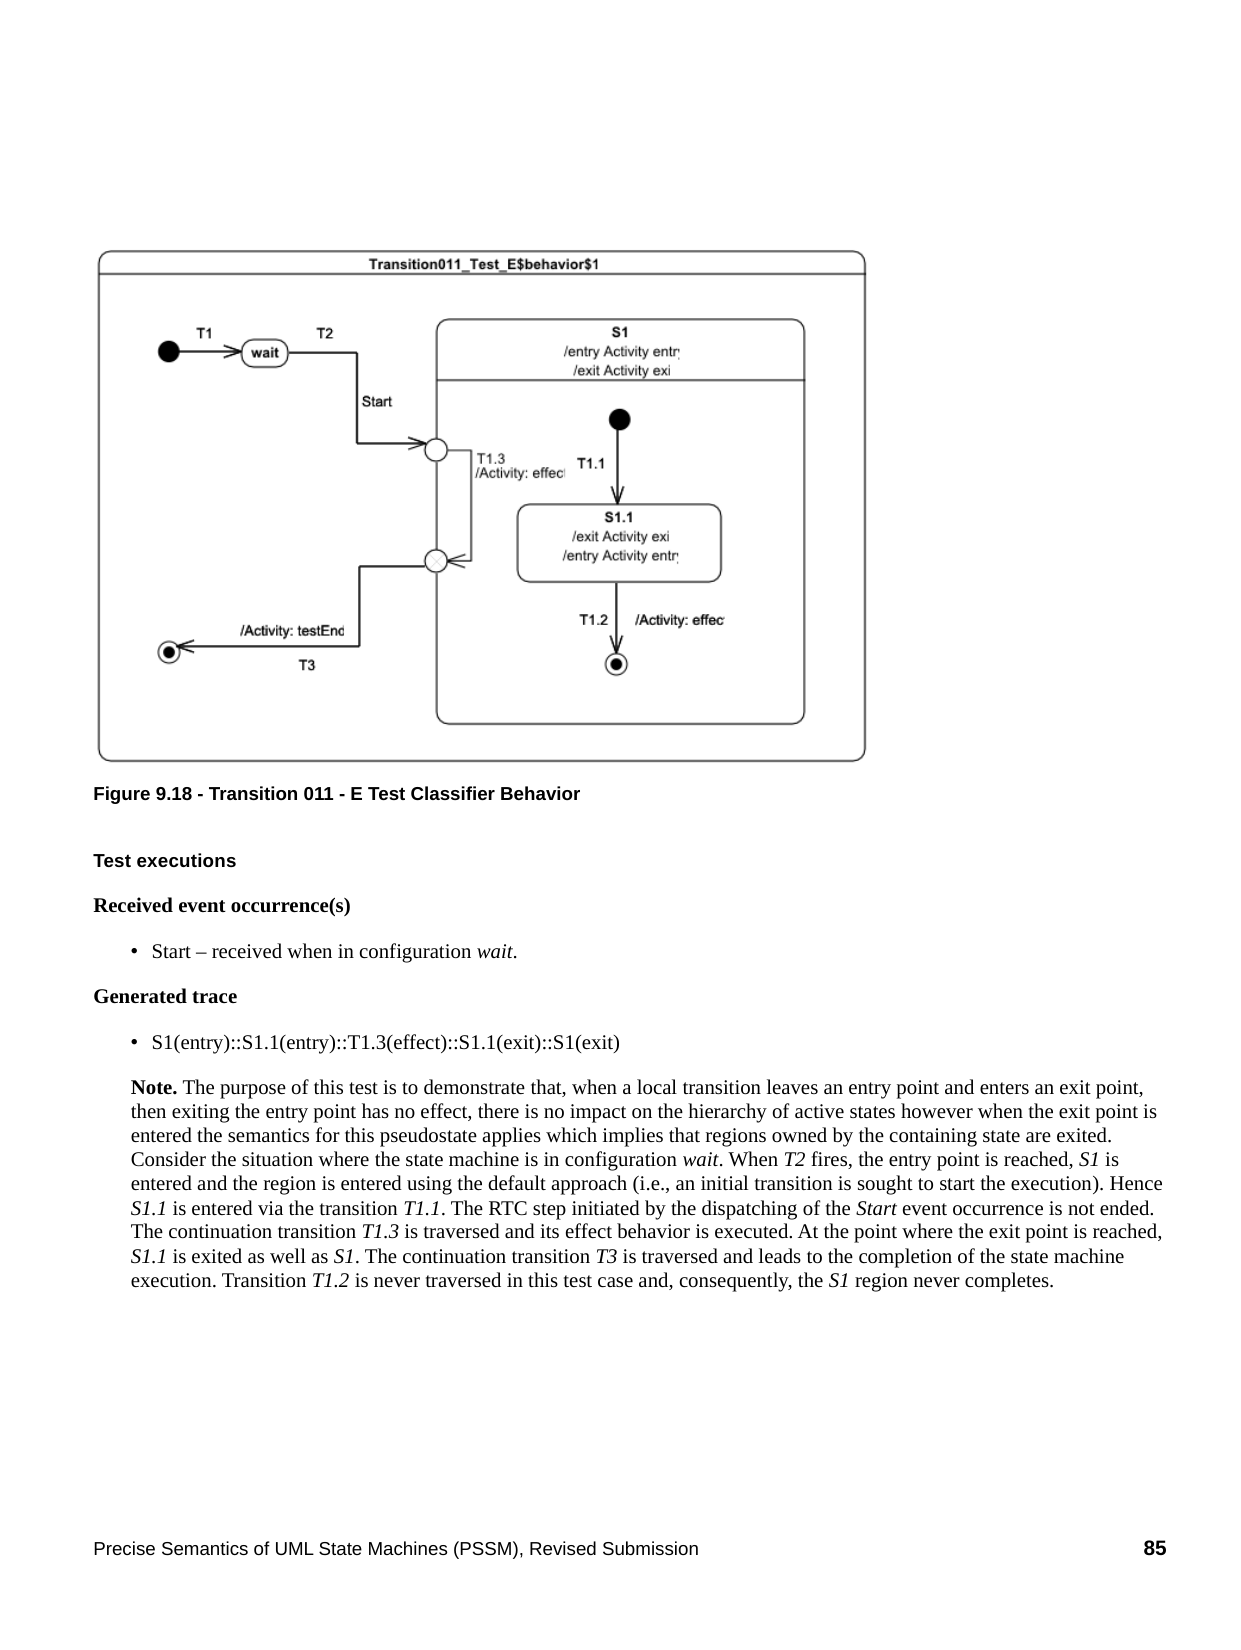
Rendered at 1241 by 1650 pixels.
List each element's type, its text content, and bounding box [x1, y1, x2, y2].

list Start – received when in configuration wait. [131, 938, 1164, 963]
text Note. The purpose of this test is to demonstrate that, when a local transition leaves an entry point and enters an exit point, then exiting the entry point has no effect, there is no impact on the hierarchy of active states however when the exit point is entered the semantics for this pseudostate applies which implies that regions owned by the containing state are exited. Consider the situation where the state machine is in configuration wait. When T2 fires, the entry point is reached, S1 is entered and the region is entered using the default approach (i.e., an initial transition is sought to start the execution). Hence S1.1 is entered via the transition T1.1. The RTC step initiated by the dispatching of the Start event occurrence is not ended. The continuation transition T1.3 is traversed and its effect behavior is executed. At the point where the exit point is reached, S1.1 is exited as well as S1. The continuation transition T3 is traversed and leads to the completion of the state machine execution. Transition T1.2 is never traversed in this test case and, consequently, the S1 region never completes. [131, 1075, 1164, 1292]
text Generated trace [93, 984, 1164, 1008]
subtitle Test executions [93, 850, 1164, 872]
picture [93, 243, 870, 767]
text Figure 9.18 - Transition 011 - E Test Classifier Behavior [93, 783, 964, 804]
text Received event occurrence(s) [93, 893, 1164, 917]
list S1(entry)::S1.1(entry)::T1.3(effect)::S1.1(exit)::S1(exit) [131, 1029, 1164, 1054]
